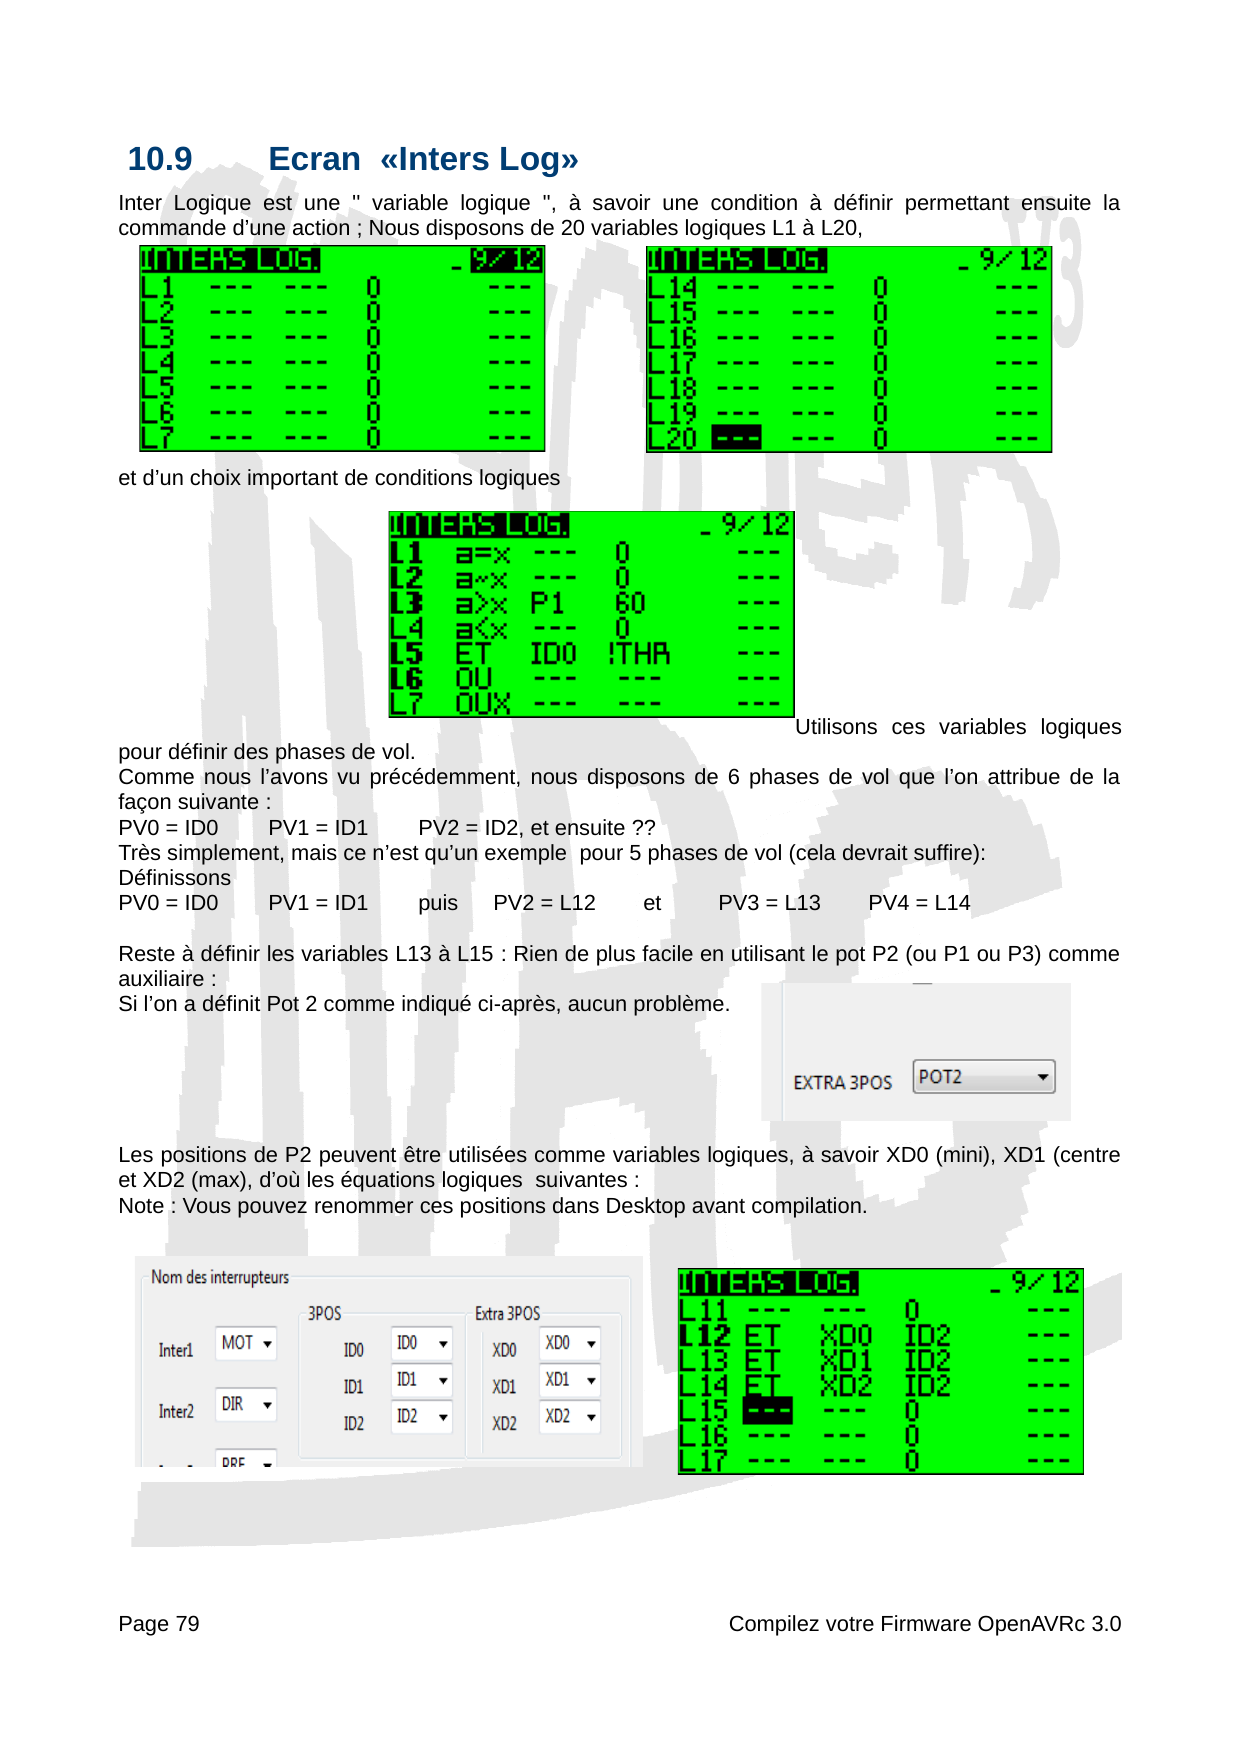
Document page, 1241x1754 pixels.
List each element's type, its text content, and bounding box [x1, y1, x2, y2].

text Les positions de P2 peuvent être utilisées comme variables logiques, à savoir XD0 (mini), XD1 (centre et XD2 (max), d’où les équations logiques suivantes : [118, 1142, 1122, 1193]
text PV0 = ID0 PV1 = ID1 puis PV2 = L12 et PV3 = L13 PV4 = L14 [118, 890, 1122, 915]
text Si l’on a définit Pot 2 comme indiqué ci-après, aucun problème. [118, 991, 761, 1016]
text [1071, 991, 1122, 1016]
text Reste à définir les variables L13 à L15 : Rien de plus facile en utilisant le pot P2 (ou P1 ou P3) comme auxiliaire : [118, 941, 1122, 991]
text PV0 = ID0 PV1 = ID1 PV2 = ID2, et ensuite ?? [118, 814, 1122, 840]
subtitle Ecran «Inters Log» [118, 139, 1122, 178]
picture [139, 245, 546, 452]
text Note : Vous pouvez renommer ces positions dans Desktop avant compilation. [118, 1193, 1122, 1218]
picture [646, 246, 1053, 453]
text Comme nous l’avons vu précédemment, nous disposons de 6 phases de vol que l’on attribue de la façon suivante : [118, 764, 1122, 814]
picture [677, 1268, 1084, 1475]
picture [134, 1256, 643, 1467]
text Utilisons ces variables logiques pour définir des phases de vol. [118, 714, 1122, 764]
picture [388, 511, 795, 718]
text Définissons [118, 865, 1122, 890]
text Inter Logique est une '' variable logique '', à savoir une condition à définir permettant ensuite la commande d’une action ; Nous disposons de 20 variables logiques L1 à L20, [118, 190, 1122, 241]
picture [761, 983, 1071, 1121]
text et d’un choix important de conditions logiques [118, 464, 1122, 490]
text Très simplement, mais ce n’est qu’un exemple pour 5 phases de vol (cela devrait suffire): [118, 840, 1122, 865]
